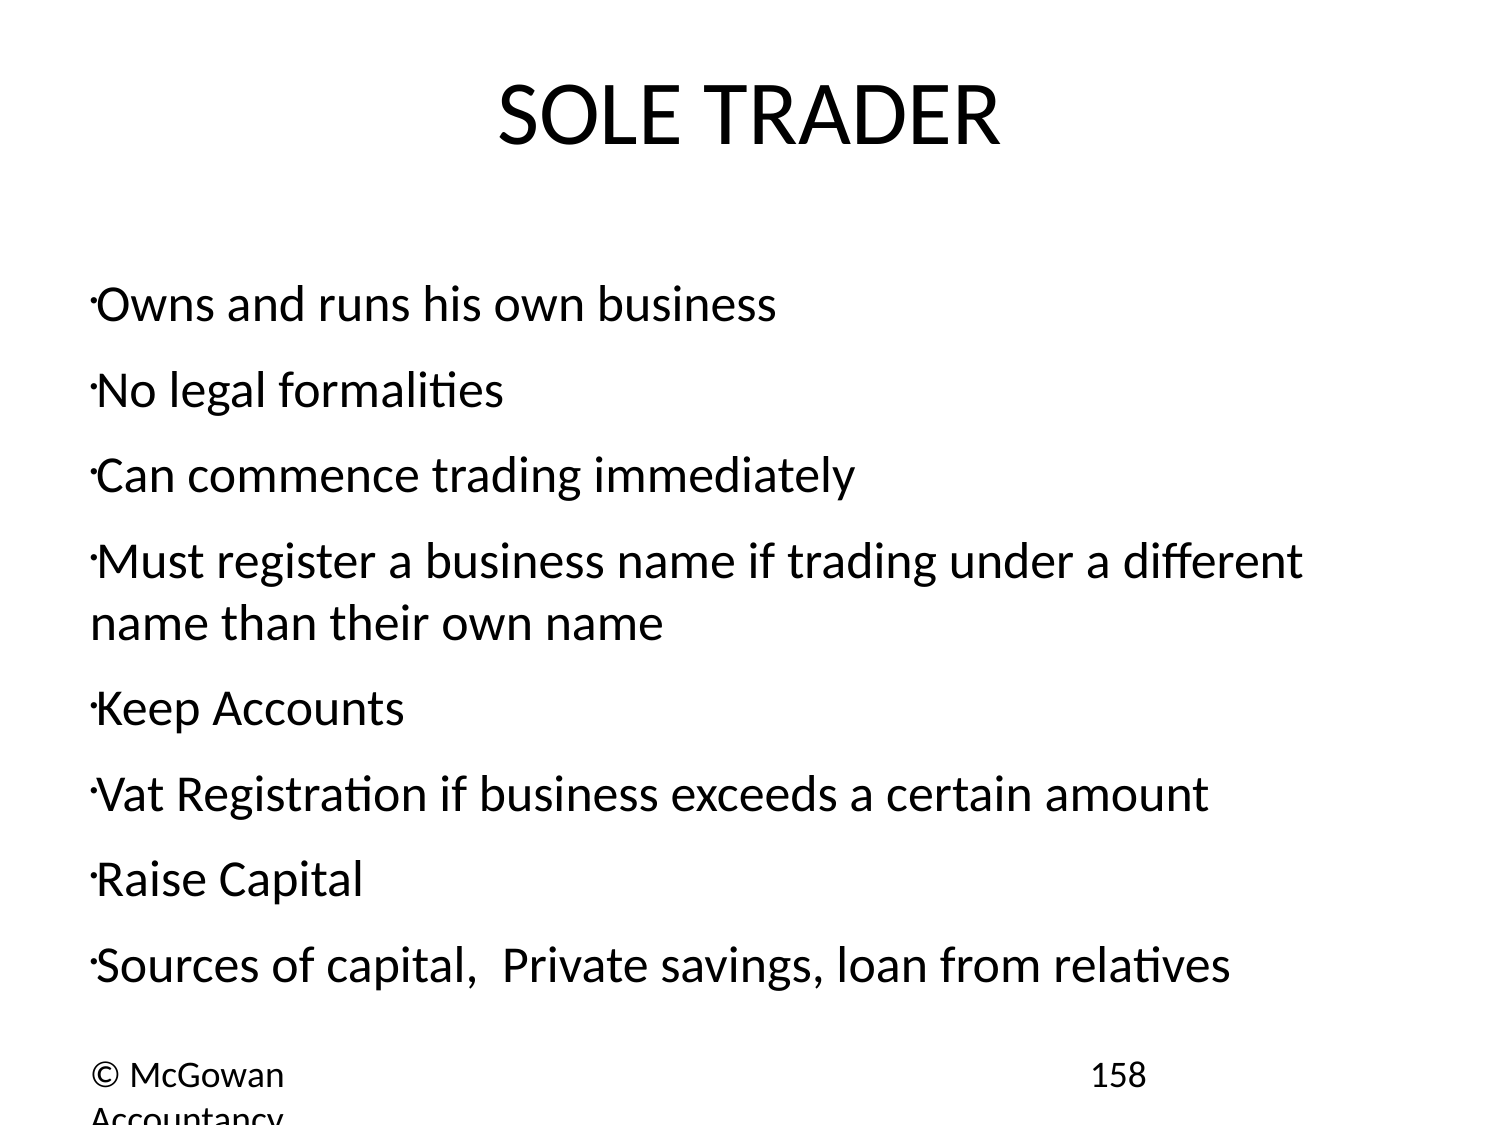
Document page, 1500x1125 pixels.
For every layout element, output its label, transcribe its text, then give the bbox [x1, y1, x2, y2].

text_box [1074, 1042, 1425, 1103]
text_box © McGowan Accountancy Services [75, 1042, 425, 1103]
list Owns and runs his own business No legal formalities Can commence trading immediately Must register a business name if trading under a different name than their own name Keep Accounts Vat Registration if business exceeds a certain amount Raise Capital Sources of capital, Private savings, loan from relatives [75, 262, 1425, 1005]
title SOLE TRADER [75, 45, 1425, 233]
